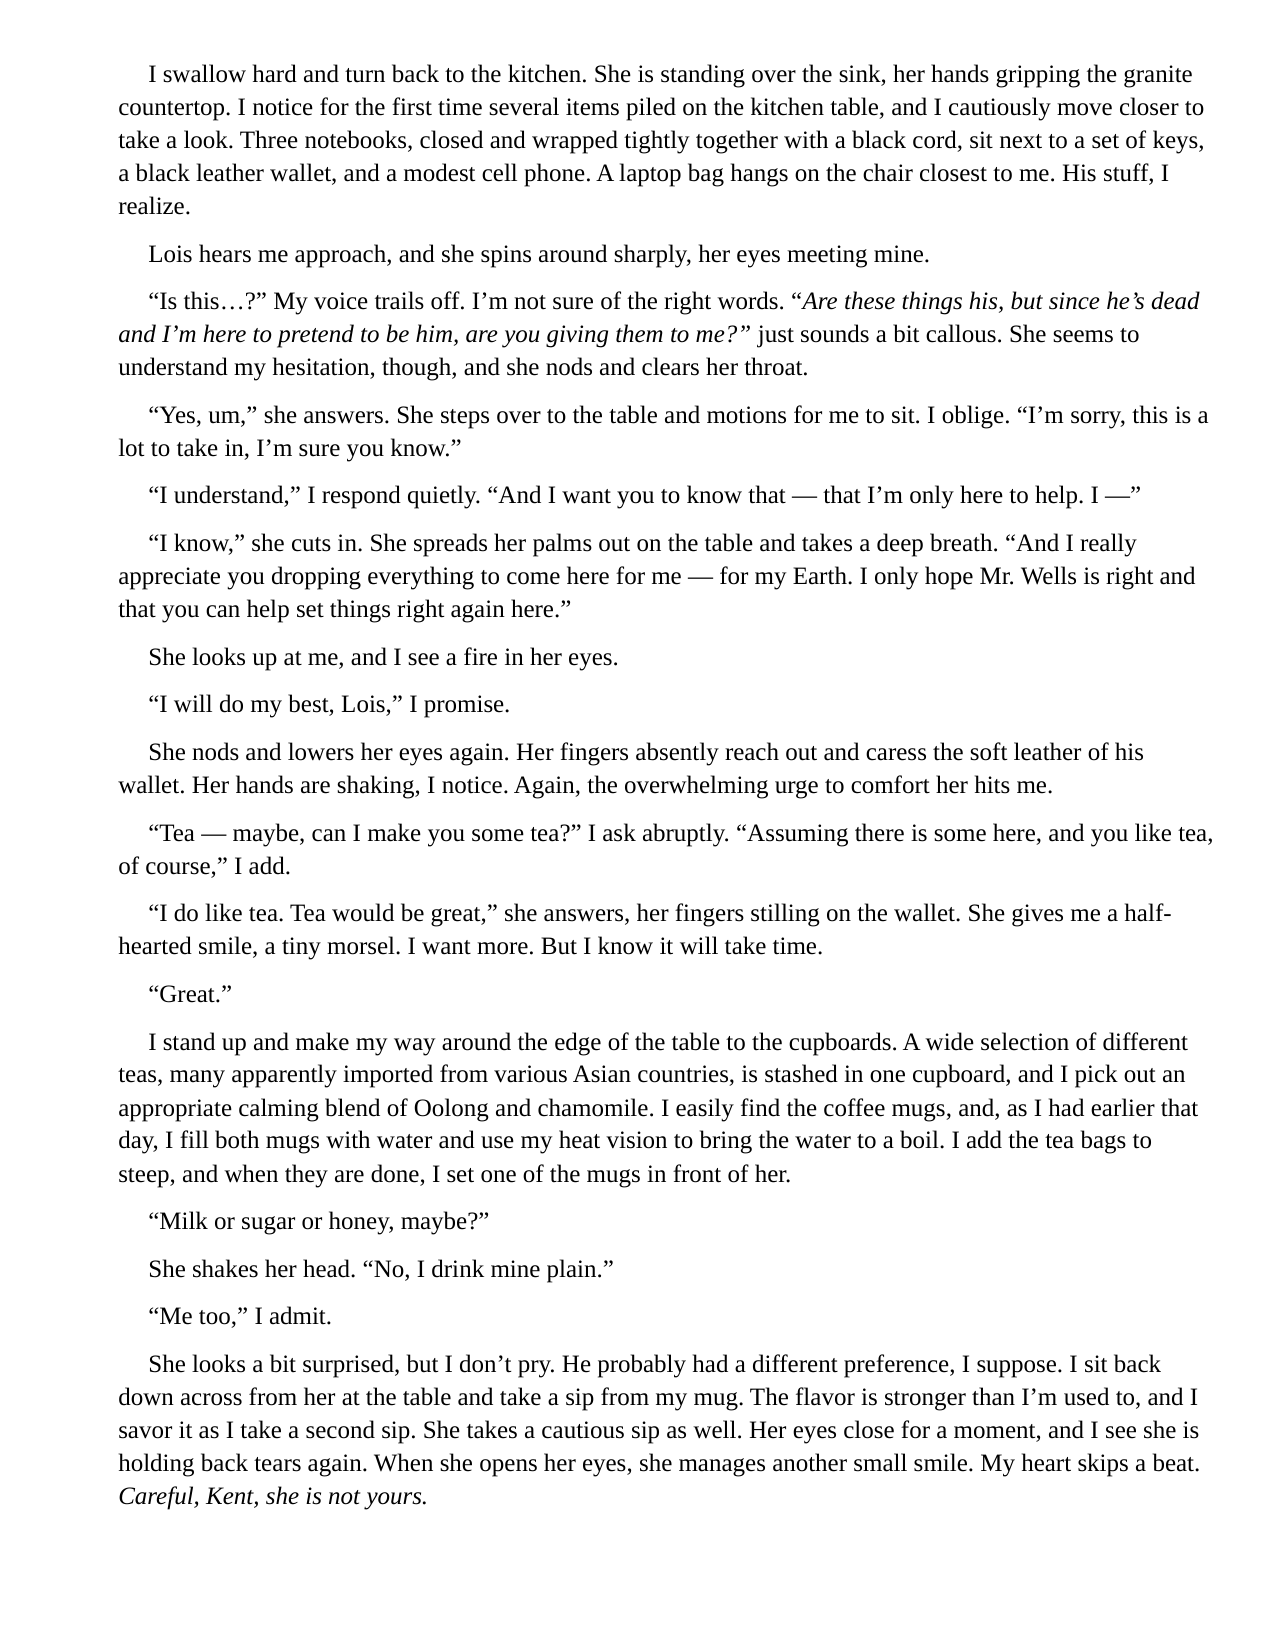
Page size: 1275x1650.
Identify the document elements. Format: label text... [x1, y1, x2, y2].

text “I understand,” I respond quietly. “And I want you to know that — that I’m only here to help. I —” [118, 481, 1216, 509]
text I stand up and make my way around the edge of the table to the cupboards. A wide selection of different teas, many apparently imported from various Asian countries, is stashed in one cupboard, and I pick out an appropriate calming blend of Oolong and chamomile. I easily find the coffee mugs, and, as I had earlier that day, I fill both mugs with water and use my heat vision to bring the water to a boil. I add the tea bags to steep, and when they are done, I set one of the mugs in front of her. [118, 1027, 1216, 1187]
text “Yes, um,” she answers. She steps over to the table and motions for me to sit. I oblige. “I’m sorry, this is a lot to take in, I’m sure you know.” [118, 400, 1216, 462]
text She nods and lowers her eyes again. Her fingers absently reach out and caress the soft leather of his wallet. Her hands are shaking, I notice. Again, the overwhelming urge to comfort her hits me. [118, 737, 1216, 799]
text “Is this…?” My voice trails off. I’m not sure of the right words. “Are these things his, but since he’s dead and I’m here to pretend to be him, are you giving them to me?” just sounds a bit callous. She seems to understand my hesitation, though, and she nods and clears her throat. [118, 286, 1216, 381]
text I swallow hard and turn back to the kitchen. She is standing over the sink, her hands gripping the granite countertop. I notice for the first time several items piled on the kitchen table, and I cautiously move closer to take a look. Three notebooks, closed and wrapped tightly together with a black cord, sit next to a set of keys, a black leather wallet, and a modest cell phone. A laptop bag hangs on the chair closest to me. His stuff, I realize. [118, 59, 1216, 220]
text “I do like tea. Tea would be great,” she answers, her fingers stilling on the wallet. She gives me a half-hearted smile, a tiny morsel. I want more. But I know it will take time. [118, 898, 1216, 960]
text “Me too,” I admit. [118, 1301, 1216, 1330]
text “Tea — maybe, can I make you some tea?” I ask abruptly. “Assuming there is some here, and you like tea, of course,” I add. [118, 818, 1216, 879]
text “Great.” [118, 979, 1216, 1008]
text She looks up at me, and I see a fire in her eyes. [118, 642, 1216, 671]
text She shakes her head. “No, I drink mine plain.” [118, 1254, 1216, 1283]
text “Milk or sugar or honey, maybe?” [118, 1206, 1216, 1235]
text She looks a bit surprised, but I don’t pry. He probably had a different preference, I suppose. I sit back down across from her at the table and take a sip from my mug. The flavor is stronger than I’m used to, and I savor it as I take a second sip. She takes a cautious sip as well. Her eyes close for a moment, and I see she is holding back tears again. When she opens her eyes, she manages another small smile. My heart skips a beat. Careful, Kent, she is not yours. [118, 1349, 1216, 1510]
text “I will do my best, Lois,” I promise. [118, 689, 1216, 718]
text Lois hears me approach, and she spins around sharply, her eyes meeting mine. [118, 239, 1216, 267]
text “I know,” she cuts in. She spreads her palms out on the table and takes a deep breath. “And I really appreciate you dropping everything to come here for me — for my Earth. I only hope Mr. Wells is right and that you can help set things right again here.” [118, 528, 1216, 623]
